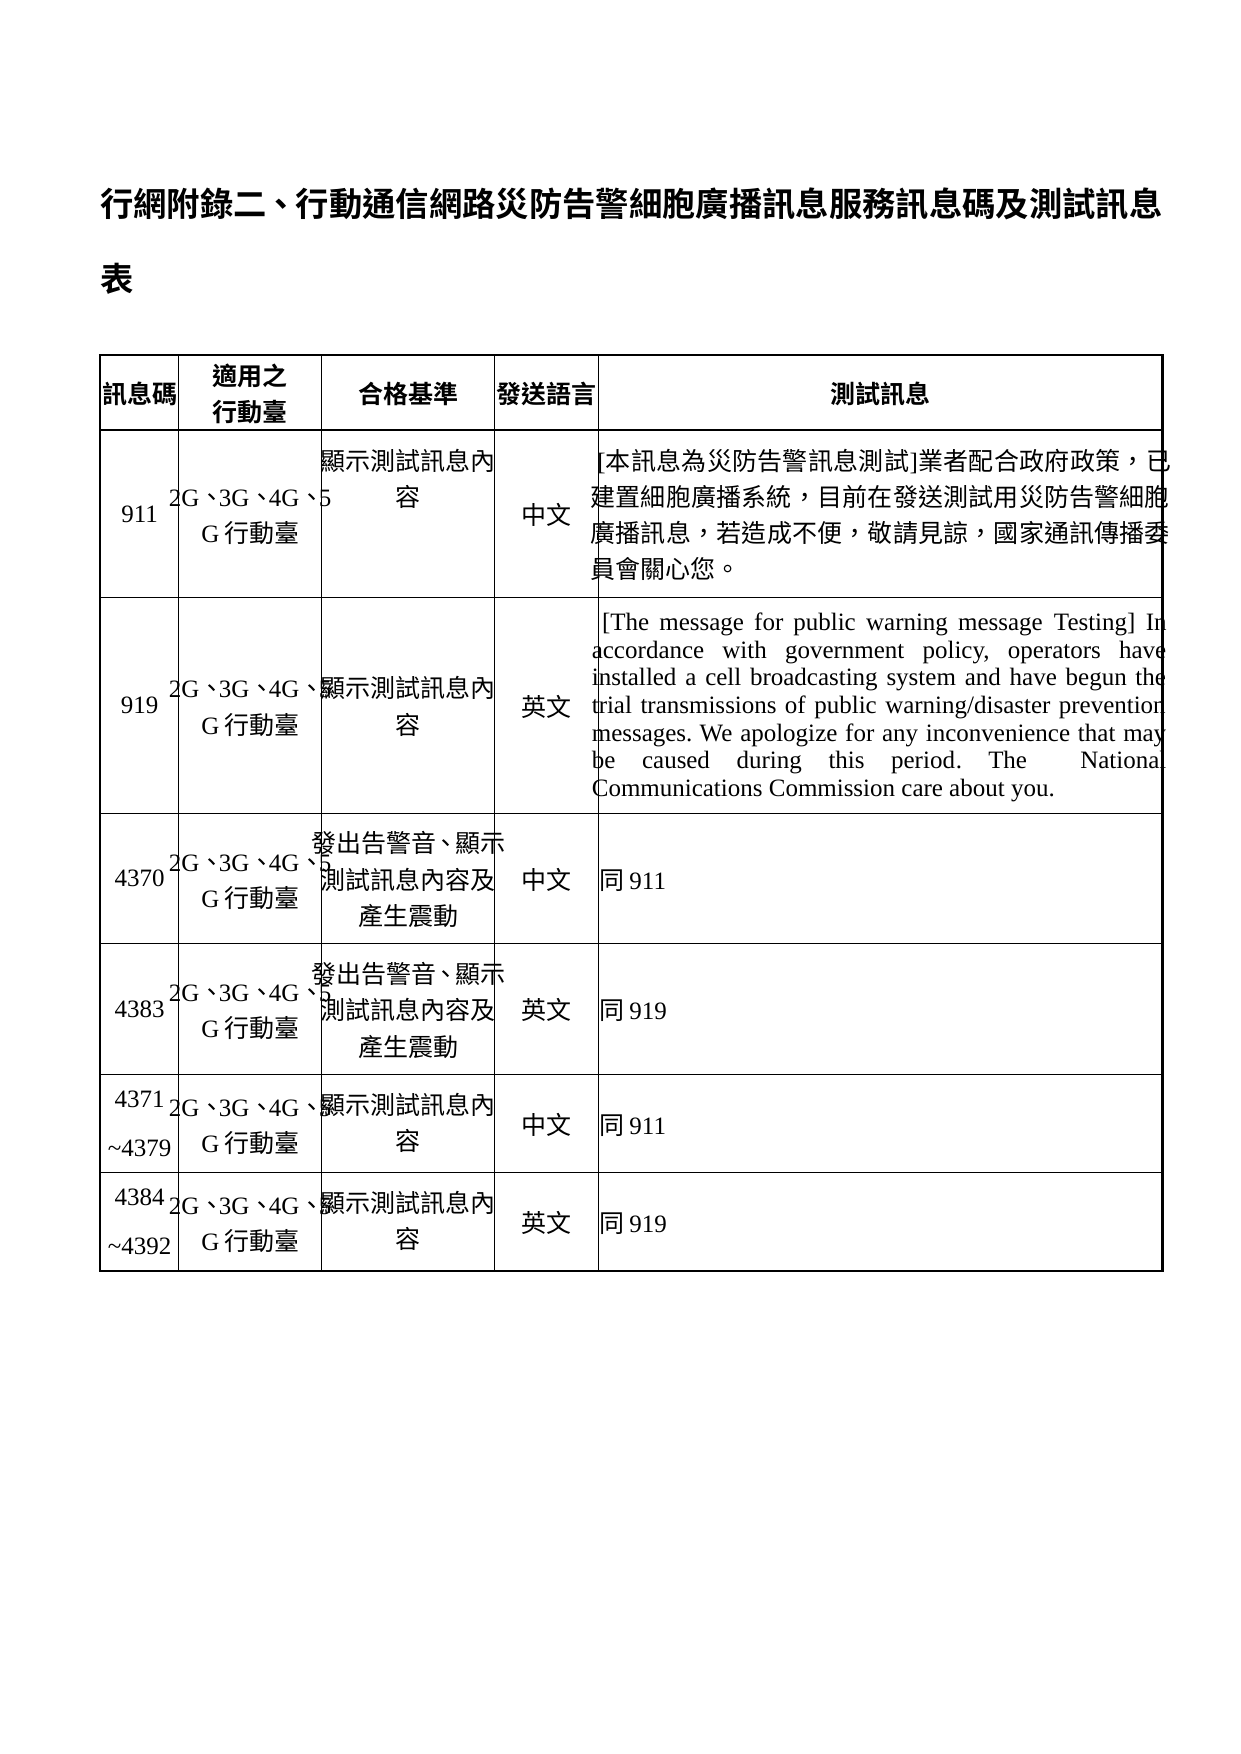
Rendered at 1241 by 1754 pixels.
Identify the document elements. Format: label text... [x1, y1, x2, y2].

table_cell [本訊息為災防告警訊息測試]業者配合政府政策，已建置細胞廣播系統，目前在發送測試用災防告警細胞廣播訊息，若造成不便，敬請見諒，國家通訊傳播委員會關心您。 [599, 431, 1161, 597]
table_cell 英文 [495, 944, 598, 1074]
table_cell 發出告警音、顯示測試訊息內容及產生震動 [322, 944, 494, 1074]
table_header 測試訊息 [599, 356, 1161, 429]
table_cell 4371 ~4379 [101, 1075, 178, 1172]
table_cell 英文 [495, 598, 598, 812]
table_cell 同911 [599, 814, 1161, 943]
table_cell 2G、3G、4G、5G行動臺 [179, 598, 321, 812]
table_cell 中文 [495, 1075, 598, 1172]
table_cell 中文 [495, 431, 598, 597]
table_header 訊息碼 [101, 356, 178, 429]
table_cell 2G、3G、4G、5G行動臺 [179, 1075, 321, 1172]
table_cell 中文 [495, 814, 598, 943]
table_cell 919 [101, 598, 178, 812]
table_cell 發出告警音、顯示測試訊息內容及產生震動 [322, 814, 494, 943]
table_cell 顯示測試訊息內容 [322, 598, 494, 812]
table_cell 4383 [101, 944, 178, 1074]
subtitle 行網附錄二、行動通信網路災防告警細胞廣播訊息服務訊息碼及測試訊息表 [100, 164, 1162, 314]
table_cell 4370 [101, 814, 178, 943]
table_cell 顯示測試訊息內容 [322, 431, 494, 597]
table_cell 2G、3G、4G、5G行動臺 [179, 814, 321, 943]
table_header 適用之 行動臺 [179, 356, 321, 429]
table_cell 顯示測試訊息內容 [322, 1075, 494, 1172]
table_cell 顯示測試訊息內容 [322, 1173, 494, 1270]
table_cell 2G、3G、4G、5G行動臺 [179, 944, 321, 1074]
table_cell 911 [101, 431, 178, 597]
table_cell 英文 [495, 1173, 598, 1270]
table_header 發送語言 [495, 356, 598, 429]
table_cell 4384 ~4392 [101, 1173, 178, 1270]
table_cell 2G、3G、4G、5G行動臺 [179, 1173, 321, 1270]
table_cell 同911 [599, 1075, 1161, 1172]
table_cell 同919 [599, 1173, 1161, 1270]
table_header 合格基準 [322, 356, 494, 429]
table_cell 同919 [599, 944, 1161, 1074]
table_cell 2G、3G、4G、5G行動臺 [179, 431, 321, 597]
table_cell [The message for public warning message Testing] In accordance with government policy, operators have installed a cell broadcasting system and have begun the trial transmissions of public warning/disaster prevention messages. We apologize for any inconvenience that may be caused during this period. The National Communications Commission care about you. [599, 598, 1161, 812]
